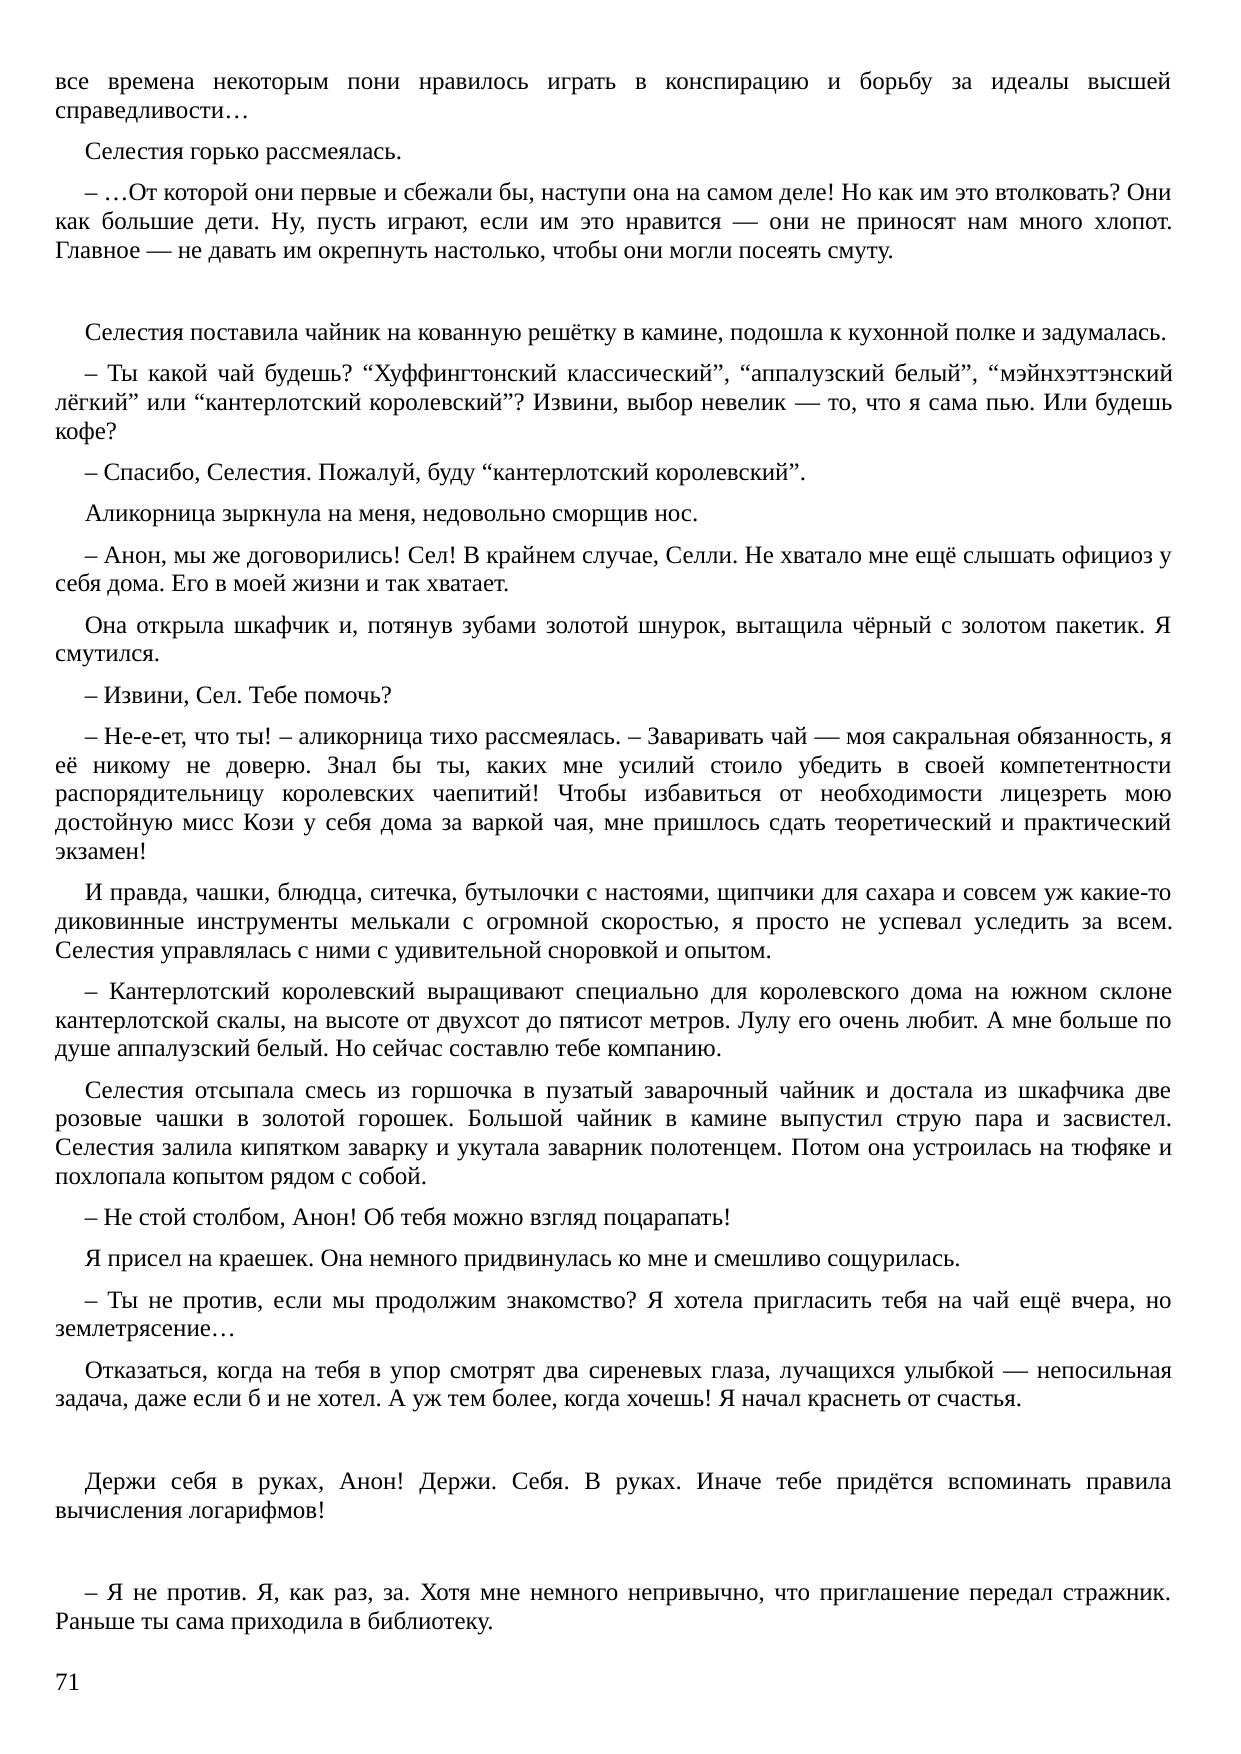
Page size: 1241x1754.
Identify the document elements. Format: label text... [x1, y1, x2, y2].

text все времена некоторым пони нравилось играть в конспирацию и борьбу за идеалы высшей справедливости… [55, 66, 1173, 123]
text – Не-е-ет, что ты! – аликорница тихо рассмеялась. – Заваривать чай — моя сакральная обязанность, я её никому не доверю. Знал бы ты, каких мне усилий стоило убедить в своей компетентности распорядительницу королевских чаепитий! Чтобы избавиться от необходимости лицезреть мою достойную мисс Кози у себя дома за варкой чая, мне пришлось сдать теоретический и практический экзамен! [55, 721, 1173, 865]
text И правда, чашки, блюдца, ситечка, бутылочки с настоями, щипчики для сахара и совсем уж какие-то диковинные инструменты мелькали с огромной скоростью, я просто не успевал уследить за всем. Селестия управлялась с ними с удивительной сноровкой и опытом. [55, 877, 1173, 963]
text – …От которой они первые и сбежали бы, наступи она на самом деле! Но как им это втолковать? Они как большие дети. Ну, пусть играют, если им это нравится — они не приносят нам много хлопот. Главное — не давать им окрепнуть настолько, чтобы они могли посеять смуту. [55, 177, 1173, 263]
text – Ты какой чай будешь? “Хуффингтонский классический”, “аппалузский белый”, “мэйнхэттэнский лёгкий” или “кантерлотский королевский”? Извини, выбор невелик — то, что я сама пью. Или будешь кофе? [55, 358, 1173, 445]
text Селестия поставила чайник на кованную решётку в камине, подошла к кухонной полке и задумалась. [55, 317, 1173, 346]
text Отказаться, когда на тебя в упор смотрят два сиреневых глаза, лучащихся улыбкой — непосильная задача, даже если б и не хотел. А уж тем более, когда хочешь! Я начал краснеть от счастья. [55, 1355, 1173, 1412]
text – Кантерлотский королевский выращивают специально для королевского дома на южном склоне кантерлотской скалы, на высоте от двухсот до пятисот метров. Лулу его очень любит. А мне больше по душе аппалузский белый. Но сейчас составлю тебе компанию. [55, 976, 1173, 1062]
text Она открыла шкафчик и, потянув зубами золотой шнурок, вытащила чёрный с золотом пакетик. Я смутился. [55, 610, 1173, 667]
text Я присел на краешек. Она немного придвинулась ко мне и смешливо сощурилась. [55, 1243, 1173, 1272]
text – Я не против. Я, как раз, за. Хотя мне немного непривычно, что приглашение передал стражник. Раньше ты сама приходила в библиотеку. [55, 1577, 1173, 1635]
text Селестия горько рассмеялась. [55, 136, 1173, 165]
text Селестия отсыпала смесь из горшочка в пузатый заварочный чайник и достала из шкафчика две розовые чашки в золотой горошек. Большой чайник в камине выпустил струю пара и засвистел. Селестия залила кипятком заварку и укутала заварник полотенцем. Потом она устроилась на тюфяке и похлопала копытом рядом с собой. [55, 1075, 1173, 1190]
text – Извини, Сел. Тебе помочь? [55, 680, 1173, 708]
text Аликорница зыркнула на меня, недовольно сморщив нос. [55, 498, 1173, 527]
text – Спасибо, Селестия. Пожалуй, буду “кантерлотский королевский”. [55, 457, 1173, 486]
text – Ты не против, если мы продолжим знакомство? Я хотела пригласить тебя на чай ещё вчера, но землетрясение… [55, 1285, 1173, 1342]
text – Анон, мы же договорились! Сел! В крайнем случае, Селли. Не хватало мне ещё слышать официоз у себя дома. Его в моей жизни и так хватает. [55, 540, 1173, 597]
text – Не стой столбом, Анон! Об тебя можно взгляд поцарапать! [55, 1202, 1173, 1231]
text Держи себя в руках, Анон! Держи. Себя. В руках. Иначе тебе придётся вспоминать правила вычисления логарифмов! [55, 1466, 1173, 1523]
